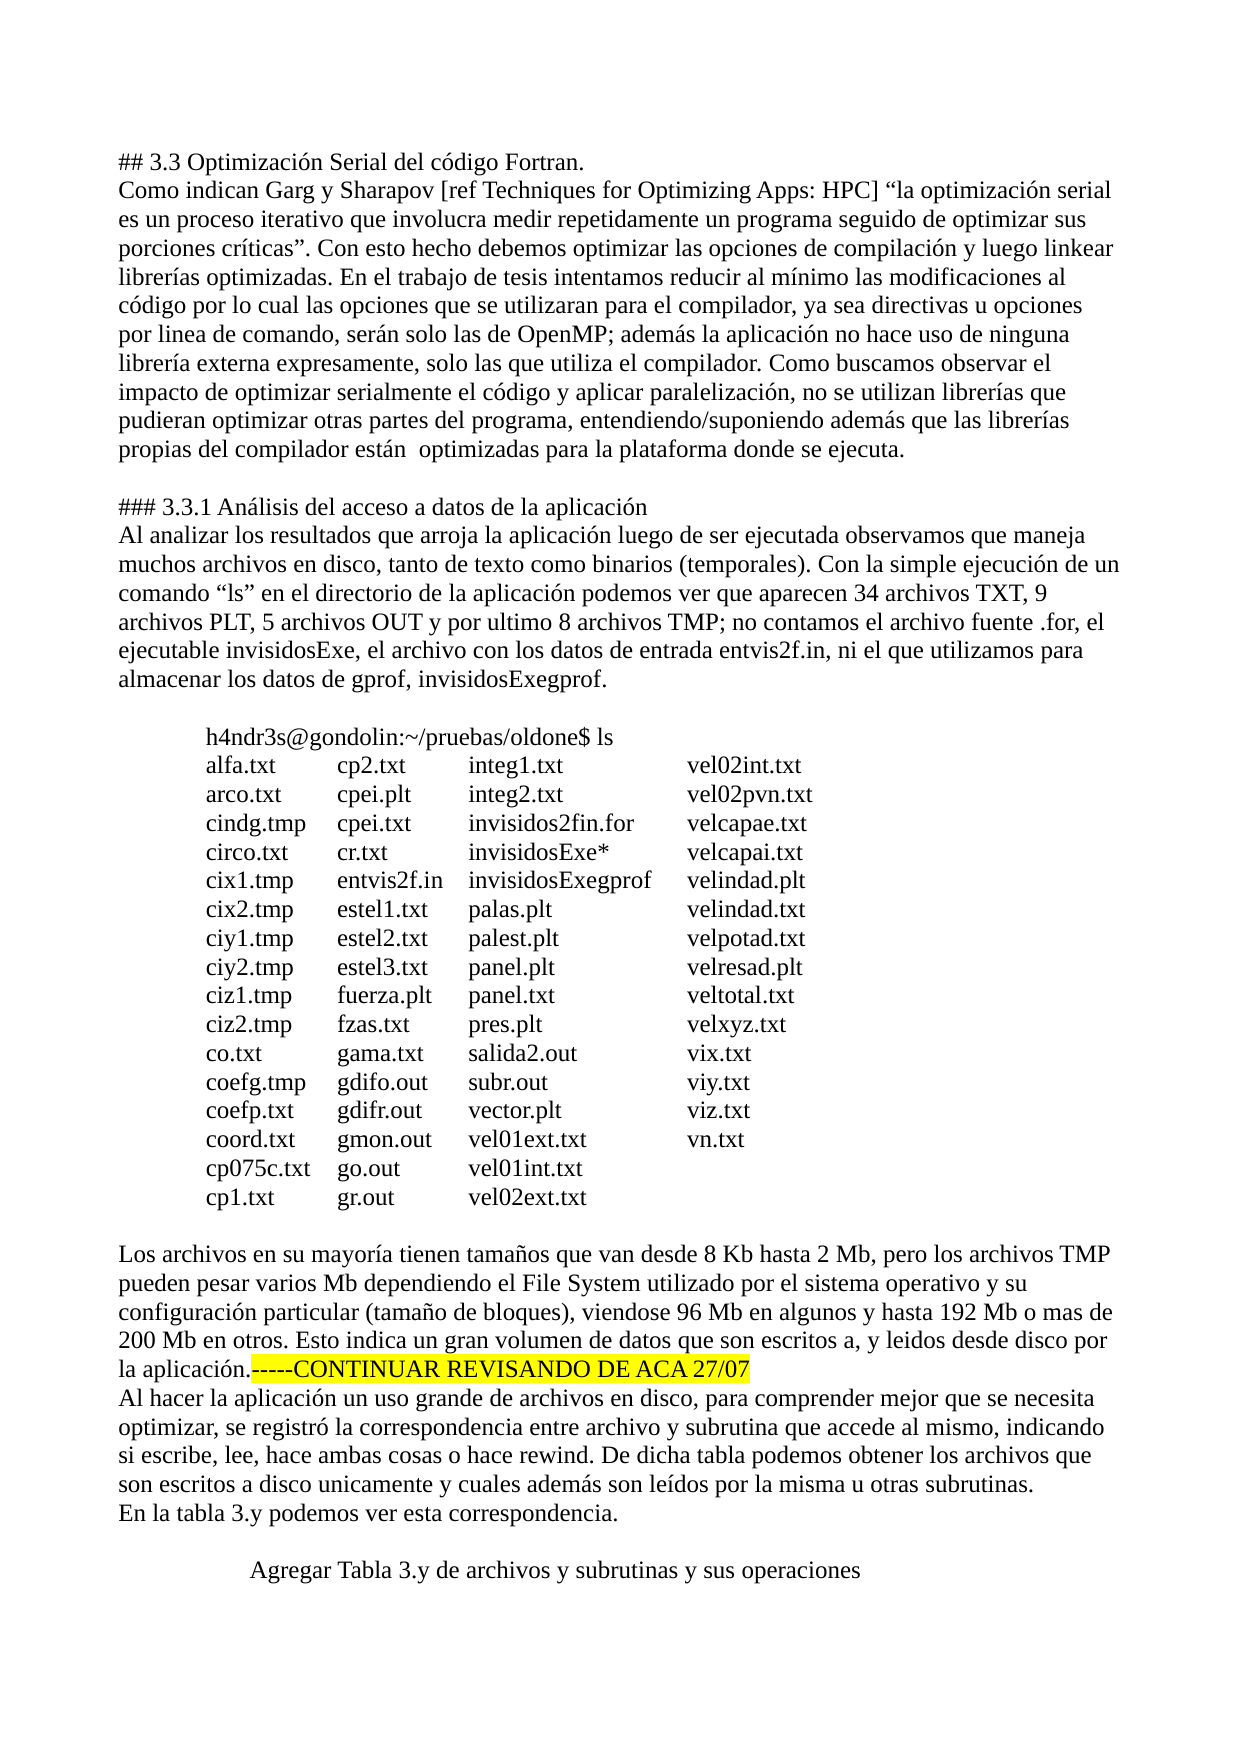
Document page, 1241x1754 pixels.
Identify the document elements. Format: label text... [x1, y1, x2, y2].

text ciy1.tmp estel2.txt palest.plt velpotad.txt [206, 923, 1122, 952]
text Al hacer la aplicación un uso grande de archivos en disco, para comprender mejor que se necesita optimizar, se registró la correspondencia entre archivo y subrutina que accede al mismo, indicando si escribe, lee, hace ambas cosas o hace rewind. De dicha tabla podemos obtener los archivos que son escritos a disco unicamente y cuales además son leídos por la misma u otras subrutinas. [118, 1383, 1122, 1498]
text Al analizar los resultados que arroja la aplicación luego de ser ejecutada observamos que maneja muchos archivos en disco, tanto de texto como binarios (temporales). Con la simple ejecución de un comando “ls” en el directorio de la aplicación podemos ver que aparecen 34 archivos TXT, 9 archivos PLT, 5 archivos OUT y por ultimo 8 archivos TMP; no contamos el archivo fuente .for, el ejecutable invisidosExe, el archivo con los datos de entrada entvis2f.in, ni el que utilizamos para almacenar los datos de gprof, invisidosExegprof. [118, 521, 1122, 693]
text cix1.tmp entvis2f.in invisidosExegprof velindad.plt [206, 866, 1122, 894]
text ciy2.tmp estel3.txt panel.plt velresad.plt [206, 952, 1122, 981]
text alfa.txt cp2.txt integ1.txt vel02int.txt [206, 751, 1122, 779]
text h4ndr3s@gondolin:~/pruebas/oldone$ ls [206, 722, 1122, 751]
text ## 3.3 Optimización Serial del código Fortran. [118, 147, 1122, 176]
text coefp.txt gdifr.out vector.plt viz.txt [206, 1096, 1122, 1124]
text circo.txt cr.txt invisidosExe* velcapai.txt [206, 837, 1122, 866]
text En la tabla 3.y podemos ver esta correspondencia. [118, 1498, 1122, 1527]
text co.txt gama.txt salida2.out vix.txt [206, 1038, 1122, 1067]
text ciz2.tmp fzas.txt pres.plt velxyz.txt [206, 1009, 1122, 1038]
text Como indican Garg y Sharapov [ref Techniques for Optimizing Apps: HPC] “la optimización serial es un proceso iterativo que involucra medir repetidamente un programa seguido de optimizar sus porciones críticas”. Con esto hecho debemos optimizar las opciones de compilación y luego linkear librerías optimizadas. En el trabajo de tesis intentamos reducir al mínimo las modificaciones al código por lo cual las opciones que se utilizaran para el compilador, ya sea directivas u opciones por linea de comando, serán solo las de OpenMP; además la aplicación no hace uso de ninguna librería externa expresamente, solo las que utiliza el compilador. Como buscamos observar el impacto de optimizar serialmente el código y aplicar paralelización, no se utilizan librerías que pudieran optimizar otras partes del programa, entendiendo/suponiendo además que las librerías propias del compilador están optimizadas para la plataforma donde se ejecuta. [118, 176, 1122, 463]
text coord.txt gmon.out vel01ext.txt vn.txt [206, 1124, 1122, 1153]
text arco.txt cpei.plt integ2.txt vel02pvn.txt [206, 779, 1122, 808]
text Los archivos en su mayoría tienen tamaños que van desde 8 Kb hasta 2 Mb, pero los archivos TMP pueden pesar varios Mb dependiendo el File System utilizado por el sistema operativo y su configuración particular (tamaño de bloques), viendose 96 Mb en algunos y hasta 192 Mb o mas de 200 Mb en otros. Esto indica un gran volumen de datos que son escritos a, y leidos desde disco por la aplicación.-----CONTINUAR REVISANDO DE ACA 27/07 [118, 1239, 1122, 1383]
text ciz1.tmp fuerza.plt panel.txt veltotal.txt [206, 981, 1122, 1009]
text coefg.tmp gdifo.out subr.out viy.txt [206, 1067, 1122, 1096]
text cindg.tmp cpei.txt invisidos2fin.for velcapae.txt [206, 808, 1122, 837]
text ### 3.3.1 Análisis del acceso a datos de la aplicación [118, 492, 1122, 521]
text cix2.tmp estel1.txt palas.plt velindad.txt [206, 894, 1122, 923]
text cp075c.txt go.out vel01int.txt [206, 1153, 1122, 1182]
text cp1.txt gr.out vel02ext.txt [206, 1182, 1122, 1211]
text Agregar Tabla 3.y de archivos y subrutinas y sus operaciones [118, 1556, 1122, 1584]
